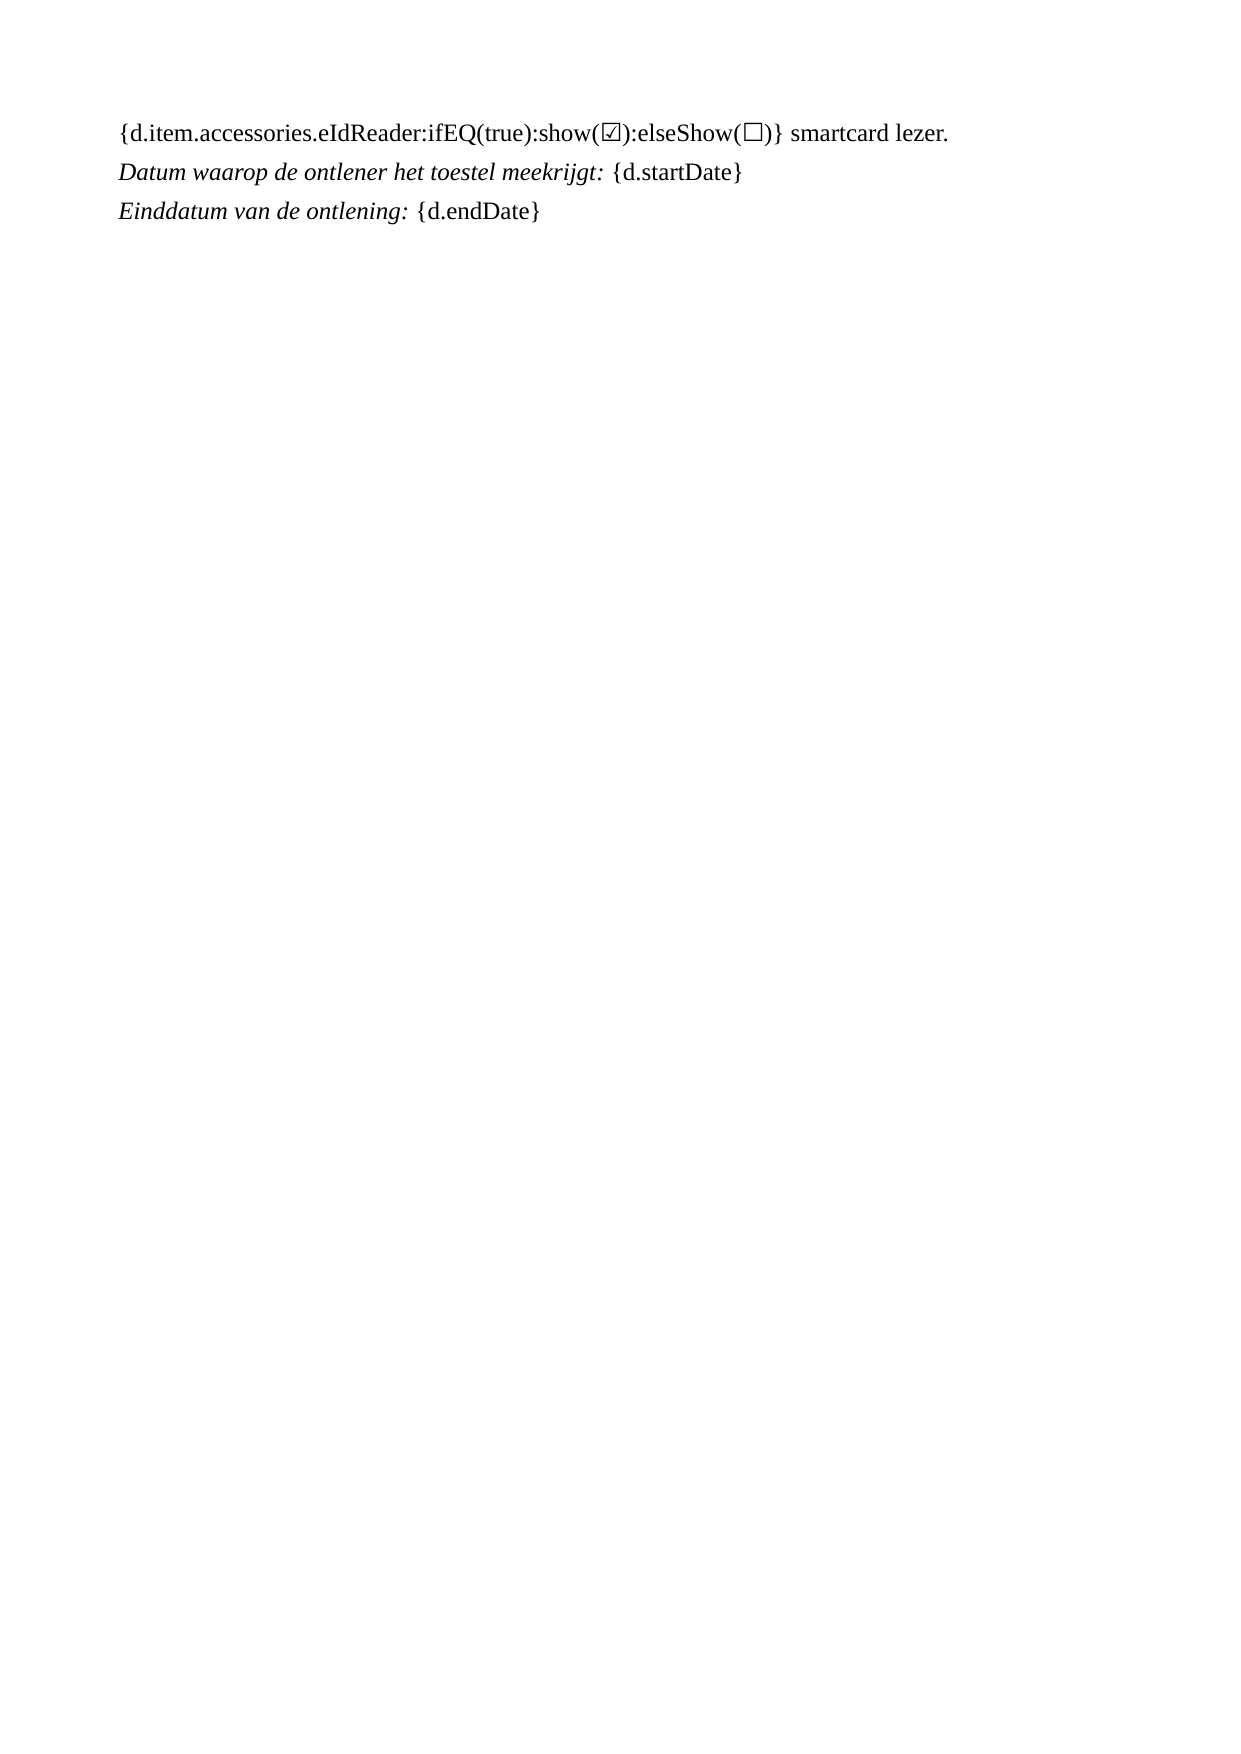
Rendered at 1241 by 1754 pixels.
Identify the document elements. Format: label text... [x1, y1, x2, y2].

text {d.item.accessories.eIdReader:ifEQ(true):show(☑):elseShow(☐)} smartcard lezer. [118, 118, 1122, 147]
text Datum waarop de ontlener het toestel meekrijgt: {d.startDate} [118, 157, 1122, 186]
text Einddatum van de ontlening: {d.endDate} [118, 196, 1122, 225]
